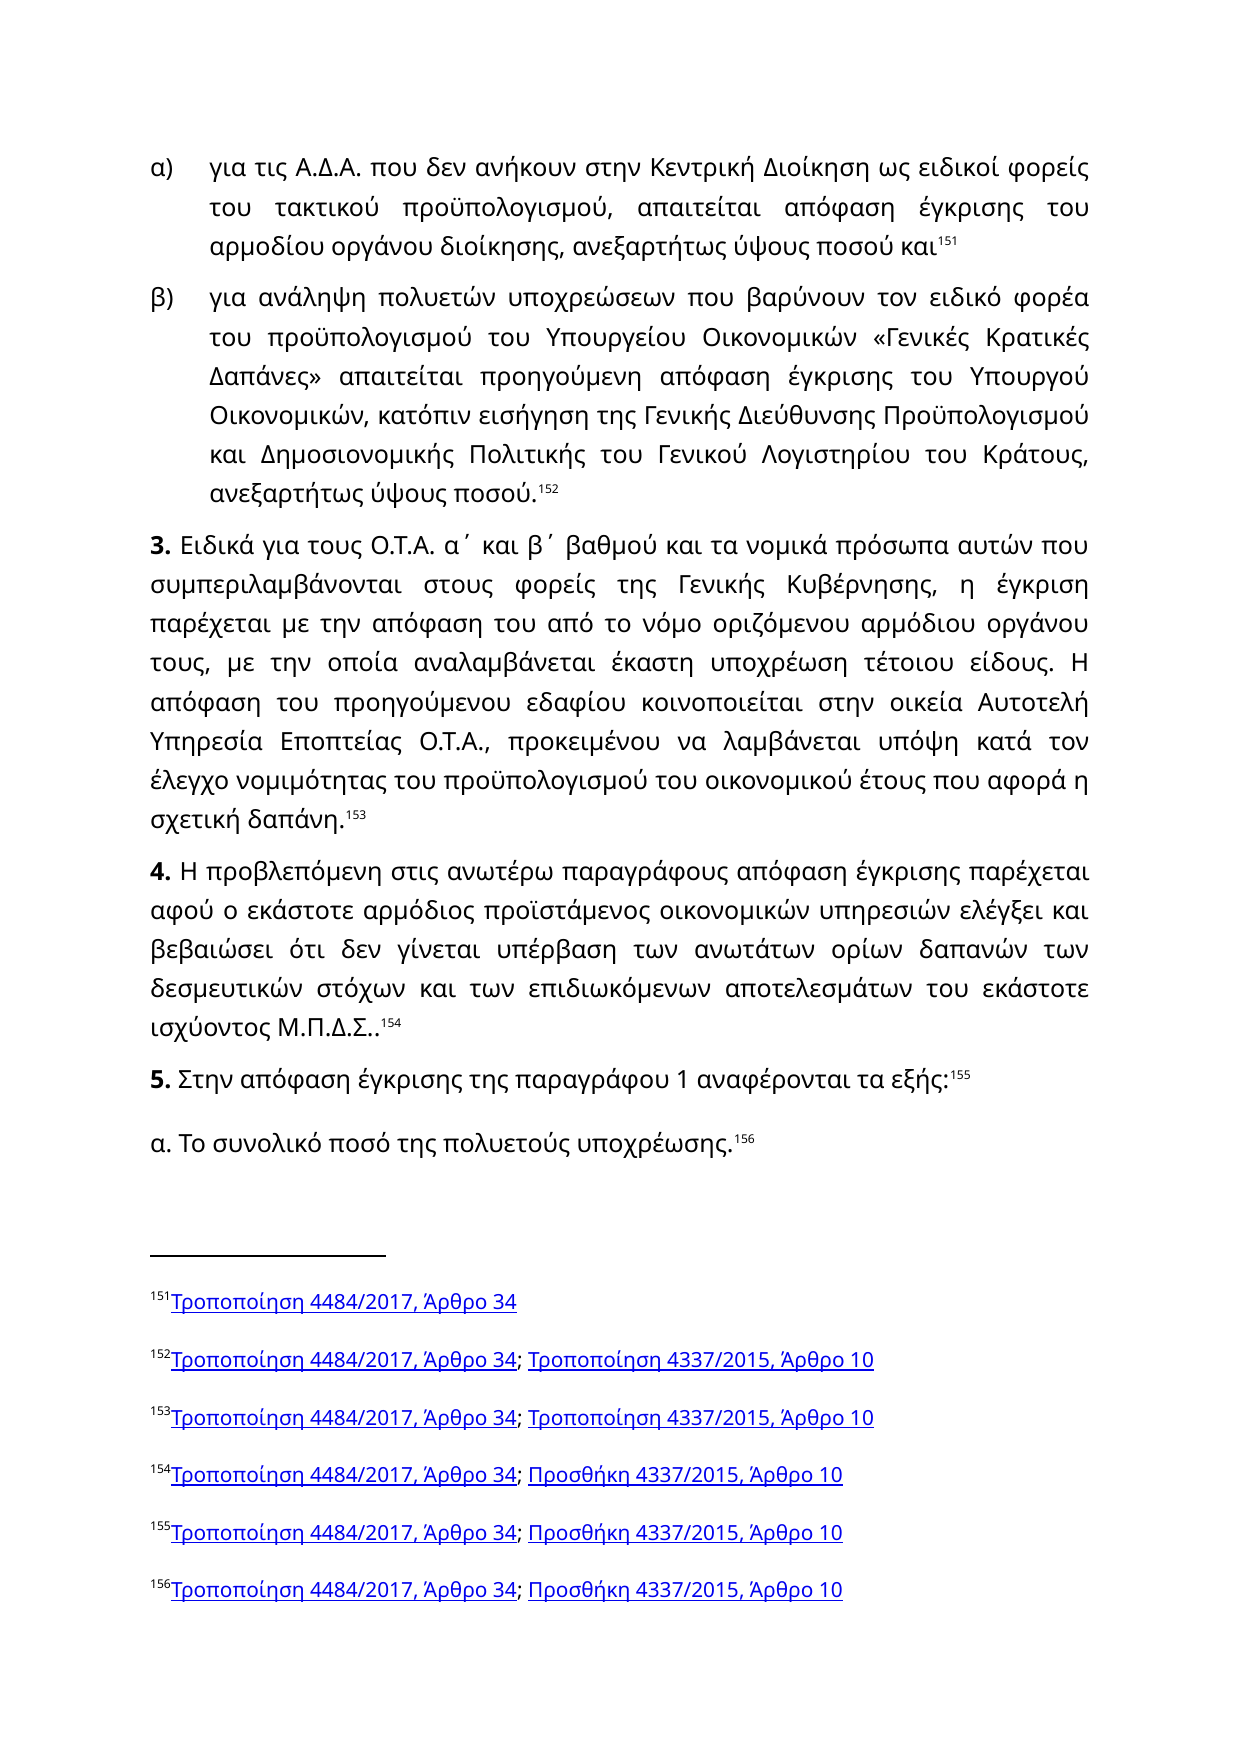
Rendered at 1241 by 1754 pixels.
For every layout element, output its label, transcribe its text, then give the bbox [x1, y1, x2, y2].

list α) για τις Α.Δ.Α. που δεν ανήκουν στην Κεντρική Διοίκηση ως ειδικοί φορείς του τακτικού προϋπολογισµού, απαιτείται απόφαση έγκρισης του αρµοδίου οργάνου διοίκησης, ανεξαρτήτως ύψους ποσού και [150, 150, 1090, 262]
text α. Το συνολικό ποσό της πολυετούς υποχρέωσης. [150, 1126, 1090, 1160]
text Τροποποίηση 4484/2017, Άρθρο 34 [150, 1287, 1090, 1316]
text 5. Στην απόφαση έγκρισης της παραγράφου 1 αναφέρονται τα εξής: [150, 1062, 1090, 1096]
text Τροποποίηση 4484/2017, Άρθρο 34; Προσθήκη 4337/2015, Άρθρο 10 [150, 1460, 1090, 1489]
text Τροποποίηση 4484/2017, Άρθρο 34; Τροποποίηση 4337/2015, Άρθρο 10 [150, 1345, 1090, 1373]
text 4. Η προβλεπόµενη στις ανωτέρω παραγράφους απόφαση έγκρισης παρέχεται αφού ο εκάστοτε αρµόδιος προϊστάµενος οικονοµικών υπηρεσιών ελέγξει και βεβαιώσει ότι δεν γίνεται υπέρβαση των ανωτάτων ορίων δαπανών των δεσµευτικών στόχων και των επιδιωκόµενων αποτελεσµάτων του εκάστοτε ισχύοντος Μ.Π.Δ.Σ.. [150, 853, 1090, 1044]
text Τροποποίηση 4484/2017, Άρθρο 34; Τροποποίηση 4337/2015, Άρθρο 10 [150, 1403, 1090, 1431]
text Τροποποίηση 4484/2017, Άρθρο 34; Προσθήκη 4337/2015, Άρθρο 10 [150, 1518, 1090, 1546]
text Τροποποίηση 4484/2017, Άρθρο 34; Προσθήκη 4337/2015, Άρθρο 10 [150, 1576, 1090, 1604]
list β) για ανάληψη πολυετών υποχρεώσεων που βαρύνουν τον ειδικό φορέα του προϋπολογισµού του Υπουργείου Οικονοµικών «Γενικές Κρατικές Δαπάνες» απαιτείται προηγούµενη απόφαση έγκρισης του Υπουργού Οικονοµικών, κατόπιν εισήγηση της Γενικής Διεύθυνσης Προϋπολογισµού και Δηµοσιονοµικής Πολιτικής του Γενικού Λογιστηρίου του Κράτους, ανεξαρτήτως ύψους ποσού. [150, 280, 1090, 510]
text 3. Ειδικά για τους Ο.Τ.Α. α΄ και β΄ βαθµού και τα νοµικά πρόσωπα αυτών που συµπεριλαµβάνονται στους φορείς της Γενικής Κυβέρνησης, η έγκριση παρέχεται µε την απόφαση του από το νόµο οριζόµενου αρµόδιου οργάνου τους, µε την οποία αναλαµβάνεται έκαστη υποχρέωση τέτοιου είδους. Η απόφαση του προηγούµενου εδαφίου κοινοποιείται στην οικεία Αυτοτελή Υπηρεσία Εποπτείας Ο.Τ.Α., προκειµένου να λαµβάνεται υπόψη κατά τον έλεγχο νοµιµότητας του προϋπολογισµού του οικονοµικού έτους που αφορά η σχετική δαπάνη. [150, 527, 1090, 836]
